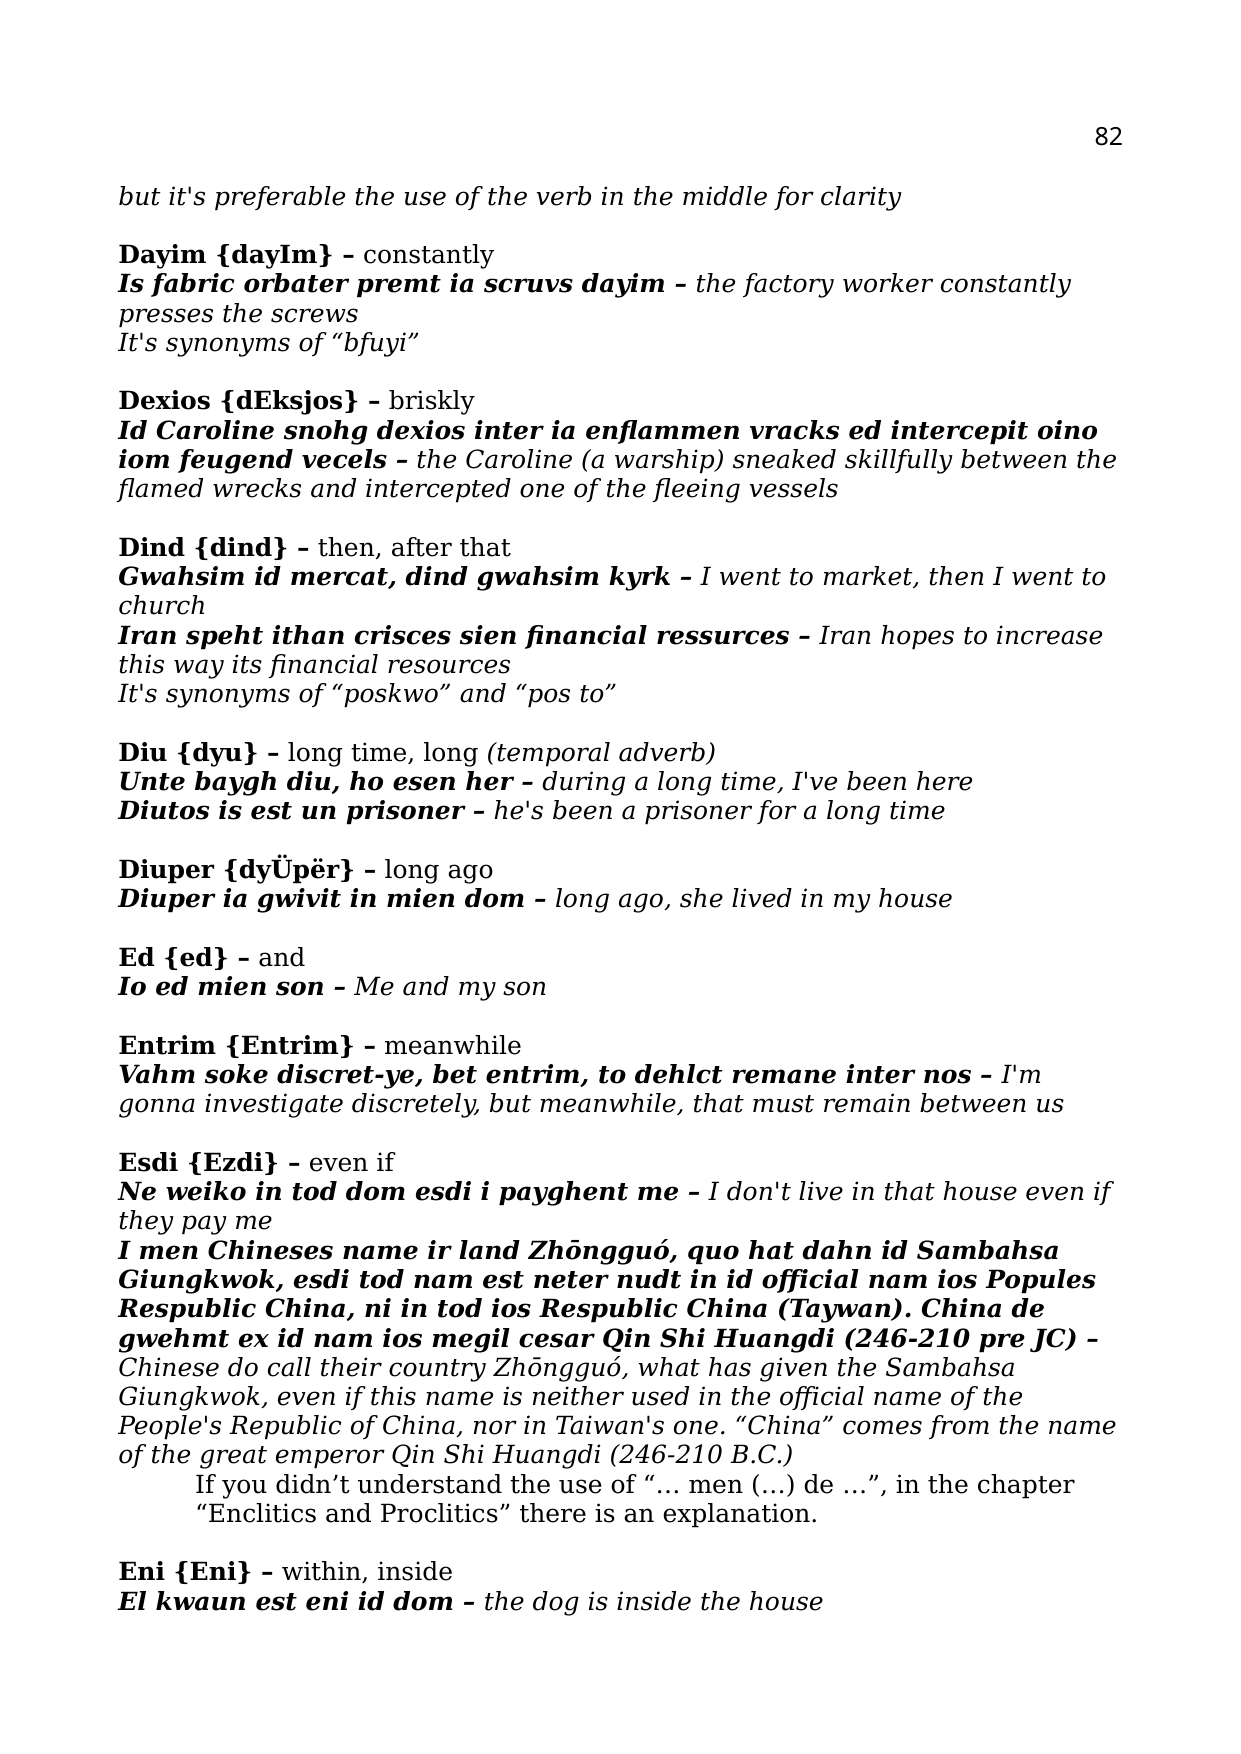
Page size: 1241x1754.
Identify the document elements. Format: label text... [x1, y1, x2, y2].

text Diuper ia gwivit in mien dom – long ago, she lived in my house [118, 884, 1123, 913]
text If you didn’t understand the use of “… men (…) de …”, in the chapter “Enclitics and Proclitics” there is an explanation. [195, 1470, 1123, 1528]
text Io ed mien son – Me and my son [118, 972, 1123, 1001]
text Ed {ed} – and [118, 943, 1123, 972]
text Dexios {dEksjos} – briskly [118, 386, 1123, 416]
text Dayim {dayIm} – constantly [118, 240, 1123, 269]
text It's synonyms of “bfuyi” [118, 328, 1123, 357]
text Is fabric orbater premt ia scruvs dayim – the factory worker constantly [118, 269, 1123, 299]
text Id Caroline snohg dexios inter ia enflammen vracks ed intercepit oino iom feugend vecels – the Caroline (a warship) sneaked skillfully between the flamed wrecks and intercepted one of the fleeing vessels [118, 416, 1123, 503]
text Eni {Eni} – within, inside [118, 1557, 1123, 1587]
text Gwahsim id mercat, dind gwahsim kyrk – I went to market, then I went to church [118, 562, 1123, 621]
text Dind {dind} – then, after that [118, 533, 1123, 562]
text I men Chineses name ir land Zhōngguó, quo hat dahn id Sambahsa Giungkwok, esdi tod nam est neter nudt in id official nam ios Popules Respublic China, ni in tod ios Respublic China (Taywan). China de gwehmt ex id nam ios megil cesar Qin Shi Huangdi (246-210 pre JC) – Chinese do call their country Zhōngguó, what has given the Sambahsa Giungkwok, even if this name is neither used in the official name of the People's Republic of China, nor in Taiwan's one. “China” comes from the name of the great emperor Qin Shi Huangdi (246-210 B.C.) [118, 1236, 1123, 1470]
text Diuper {dyÜpër} – long ago [118, 855, 1123, 884]
text Iran speht ithan crisces sien financial ressurces – Iran hopes to increase this way its financial resources [118, 621, 1123, 679]
text Esdi {Ezdi} – even if [118, 1148, 1123, 1177]
text presses the screws [118, 299, 1123, 328]
text Diu {dyu} – long time, long (temporal adverb) [118, 737, 1123, 767]
text Ne weiko in tod dom esdi i payghent me – I don't live in that house even if they pay me [118, 1177, 1123, 1236]
text It's synonyms of “poskwo” and “pos to” [118, 679, 1123, 708]
text Entrim {Entrim} – meanwhile [118, 1031, 1123, 1060]
text Diutos is est un prisoner – he's been a prisoner for a long time [118, 796, 1123, 826]
text Unte baygh diu, ho esen her – during a long time, I've been here [118, 767, 1123, 796]
text Vahm soke discret-ye, bet entrim, to dehlct remane inter nos – I'm gonna investigate discretely, but meanwhile, that must remain between us [118, 1060, 1123, 1118]
text but it's preferable the use of the verb in the middle for clarity [118, 182, 1123, 211]
text El kwaun est eni id dom – the dog is inside the house [118, 1587, 1123, 1616]
